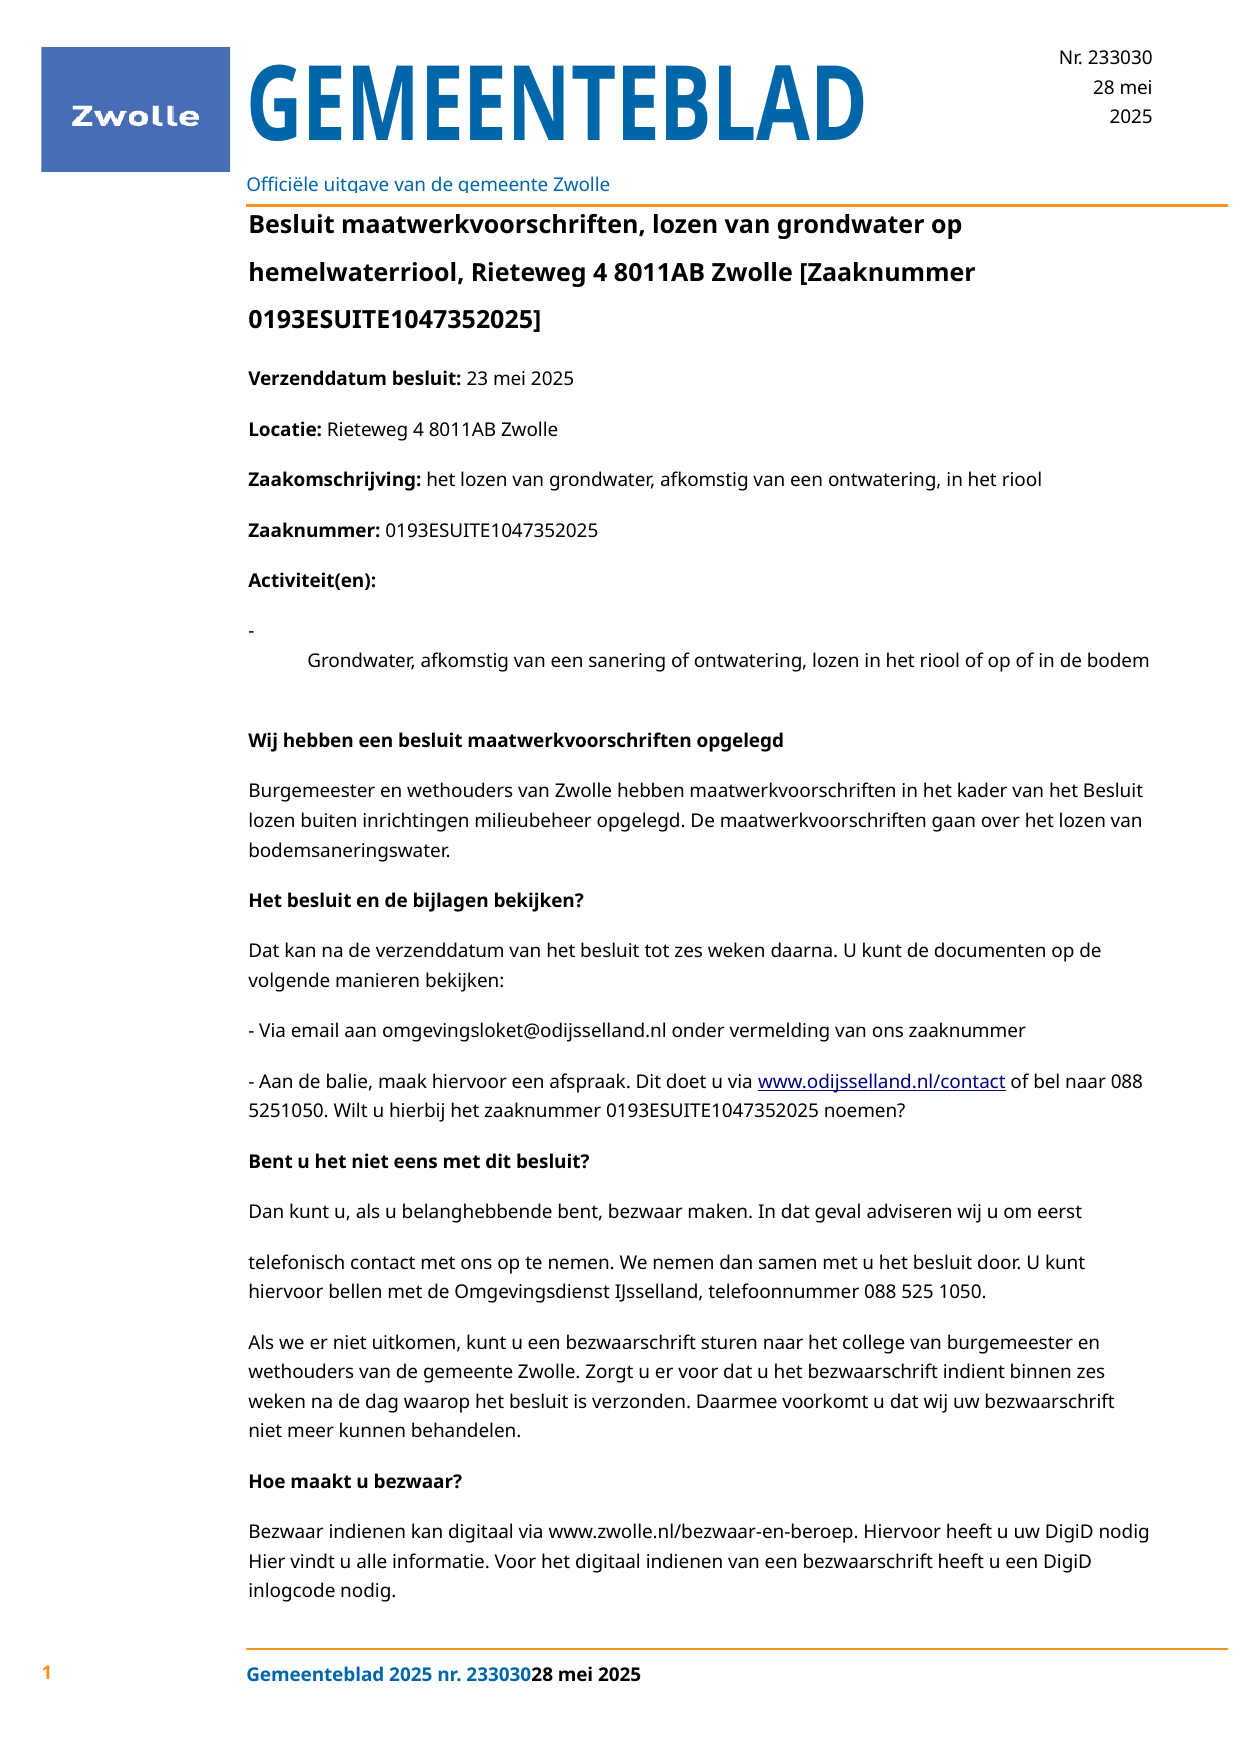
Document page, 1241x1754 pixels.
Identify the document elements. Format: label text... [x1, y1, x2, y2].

text - Via email aan omgevingsloket@odijsselland.nl onder vermelding van ons zaaknummer [248, 1018, 1152, 1043]
text Bent u het niet eens met dit besluit? [248, 1148, 1152, 1174]
text Dat kan na de verzenddatum van het besluit tot zes weken daarna. U kunt de documenten op de volgende manieren bekijken: [248, 938, 1152, 993]
text Zaaknummer: 0193ESUITE1047352025 [248, 517, 1152, 542]
text - Aan de balie, maak hiervoor een afspraak. Dit doet u via www.odijsselland.nl/contact of bel naar 088 5251050. Wilt u hierbij het zaaknummer 0193ESUITE1047352025 noemen? [248, 1068, 1152, 1123]
text Besluit maatwerkvoorschriften, lozen van grondwater op hemelwaterriool, Rieteweg 4 8011AB Zwolle [Zaaknummer 0193ESUITE1047352025] [248, 207, 1152, 336]
text Het besluit en de bijlagen bekijken? [248, 887, 1152, 913]
text Hoe maakt u bezwaar? [248, 1468, 1152, 1494]
text Dan kunt u, als u belanghebbende bent, bezwaar maken. In dat geval adviseren wij u om eerst [248, 1198, 1152, 1224]
text Verzenddatum besluit: 23 mei 2025 [248, 366, 1152, 391]
picture [41, 47, 231, 172]
list Grondwater, afkomstig van een sanering of ontwatering, lozen in het riool of op of in de bodem [248, 647, 1152, 673]
text Burgemeester en wethouders van Zwolle hebben maatwerkvoorschriften in het kader van het Besluit lozen buiten inrichtingen milieubeheer opgelegd. De maatwerkvoorschriften gaan over het lozen van bodemsaneringswater. [248, 778, 1152, 862]
text Locatie: Rieteweg 4 8011AB Zwolle [248, 416, 1152, 442]
text Bezwaar indienen kan digitaal via www.zwolle.nl/bezwaar-en-beroep. Hiervoor heeft u uw DigiD nodig Hier vindt u alle informatie. Voor het digitaal indienen van een bezwaarschrift heeft u een DigiD inlogcode nodig. [248, 1518, 1152, 1603]
text telefonisch contact met ons op te nemen. We nemen dan samen met u het besluit door. U kunt hiervoor bellen met de Omgevingsdienst IJsselland, telefoonnummer 088 525 1050. [248, 1249, 1152, 1304]
text Activiteit(en): [248, 567, 1152, 593]
text Wij hebben een besluit maatwerkvoorschriften opgelegd [248, 727, 1152, 753]
text Als we er niet uitkomen, kunt u een bezwaarschrift sturen naar het college van burgemeester en wethouders van de gemeente Zwolle. Zorgt u er voor dat u het bezwaarschrift indient binnen zes weken na de dag waarop het besluit is verzonden. Daarmee voorkomt u dat wij uw bezwaarschrift niet meer kunnen behandelen. [248, 1329, 1152, 1443]
text Zaakomschrijving: het lozen van grondwater, afkomstig van een ontwatering, in het riool [248, 466, 1152, 492]
